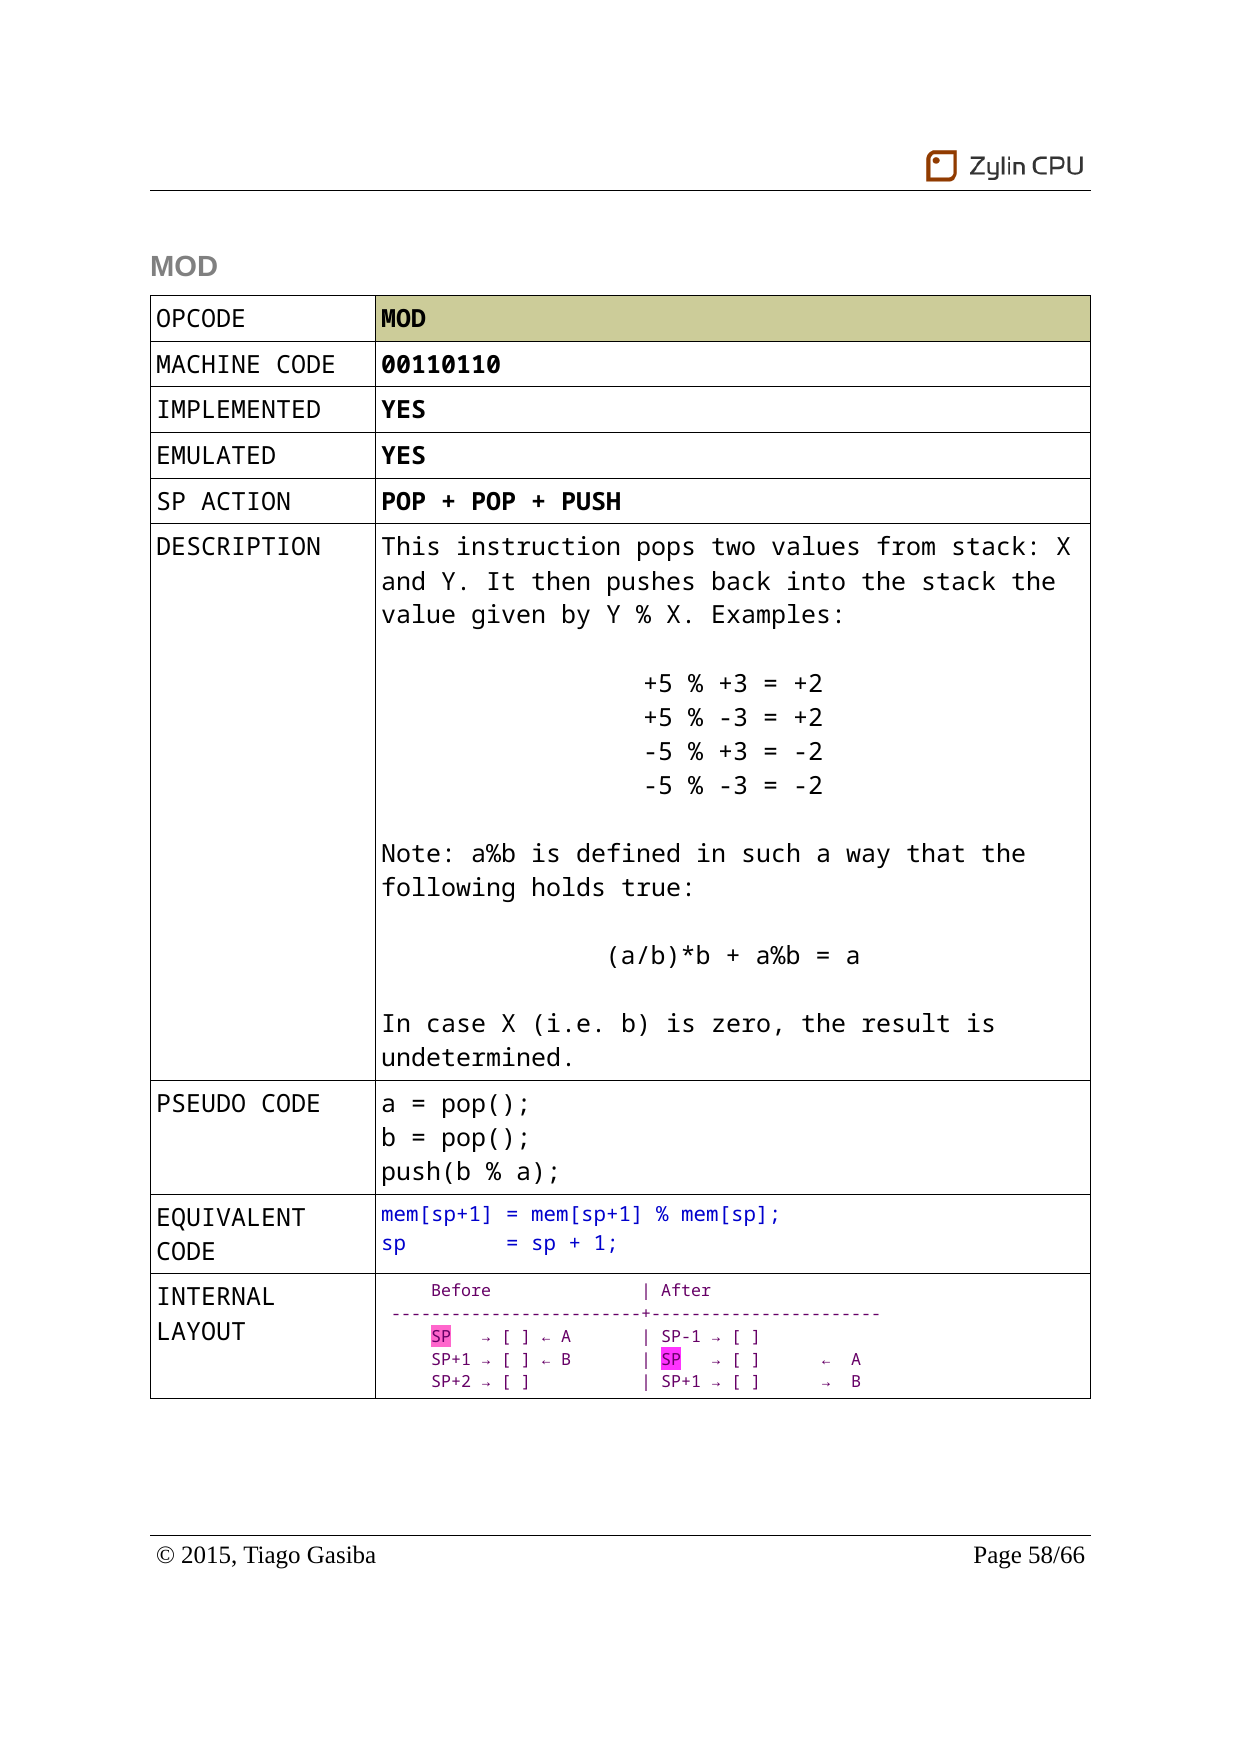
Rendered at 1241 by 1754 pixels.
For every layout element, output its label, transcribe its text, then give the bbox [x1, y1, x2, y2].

subtitle MOD [150, 249, 1091, 283]
table_header MOD [376, 296, 1090, 341]
table_cell PSEUDO CODE [151, 1081, 375, 1194]
table_cell DESCRIPTION [151, 524, 375, 1080]
table_cell This instruction pops two values from stack: X and Y. It then pushes back into the stack the value given by Y % X. Examples: +5 % +3 = +2 +5 % -3 = +2 -5 % +3 = -2 -5 % -3 = -2 Note: a%b is defined in such a way that the following holds true: (a/b)*b + a%b = a In case X (i.e. b) is zero, the result is undetermined. [376, 524, 1090, 1080]
table_cell YES [376, 433, 1090, 478]
picture [922, 148, 1151, 185]
table_cell 00110110 [376, 342, 1090, 386]
table_header OPCODE [151, 296, 375, 341]
table_cell INTERNAL LAYOUT [151, 1274, 375, 1398]
table_cell EQUIVALENT CODE [151, 1195, 375, 1273]
table_cell MACHINE CODE [151, 342, 375, 386]
table_cell YES [376, 387, 1090, 432]
table_cell Before | After -------------------------+----------------------- SP → [ ] ← A | SP-1 → [ ] SP+1 → [ ] ← B | SP → [ ] ← A SP+2 → [ ] | SP+1 → [ ] → B [376, 1274, 1090, 1398]
table_cell SP ACTION [151, 479, 375, 523]
table_cell mem[sp+1] = mem[sp+1] % mem[sp]; sp = sp + 1; [376, 1195, 1090, 1273]
table_cell a = pop(); b = pop(); push(b % a); [376, 1081, 1090, 1194]
table_cell IMPLEMENTED [151, 387, 375, 432]
table_cell EMULATED [151, 433, 375, 478]
table_cell POP + POP + PUSH [376, 479, 1090, 523]
